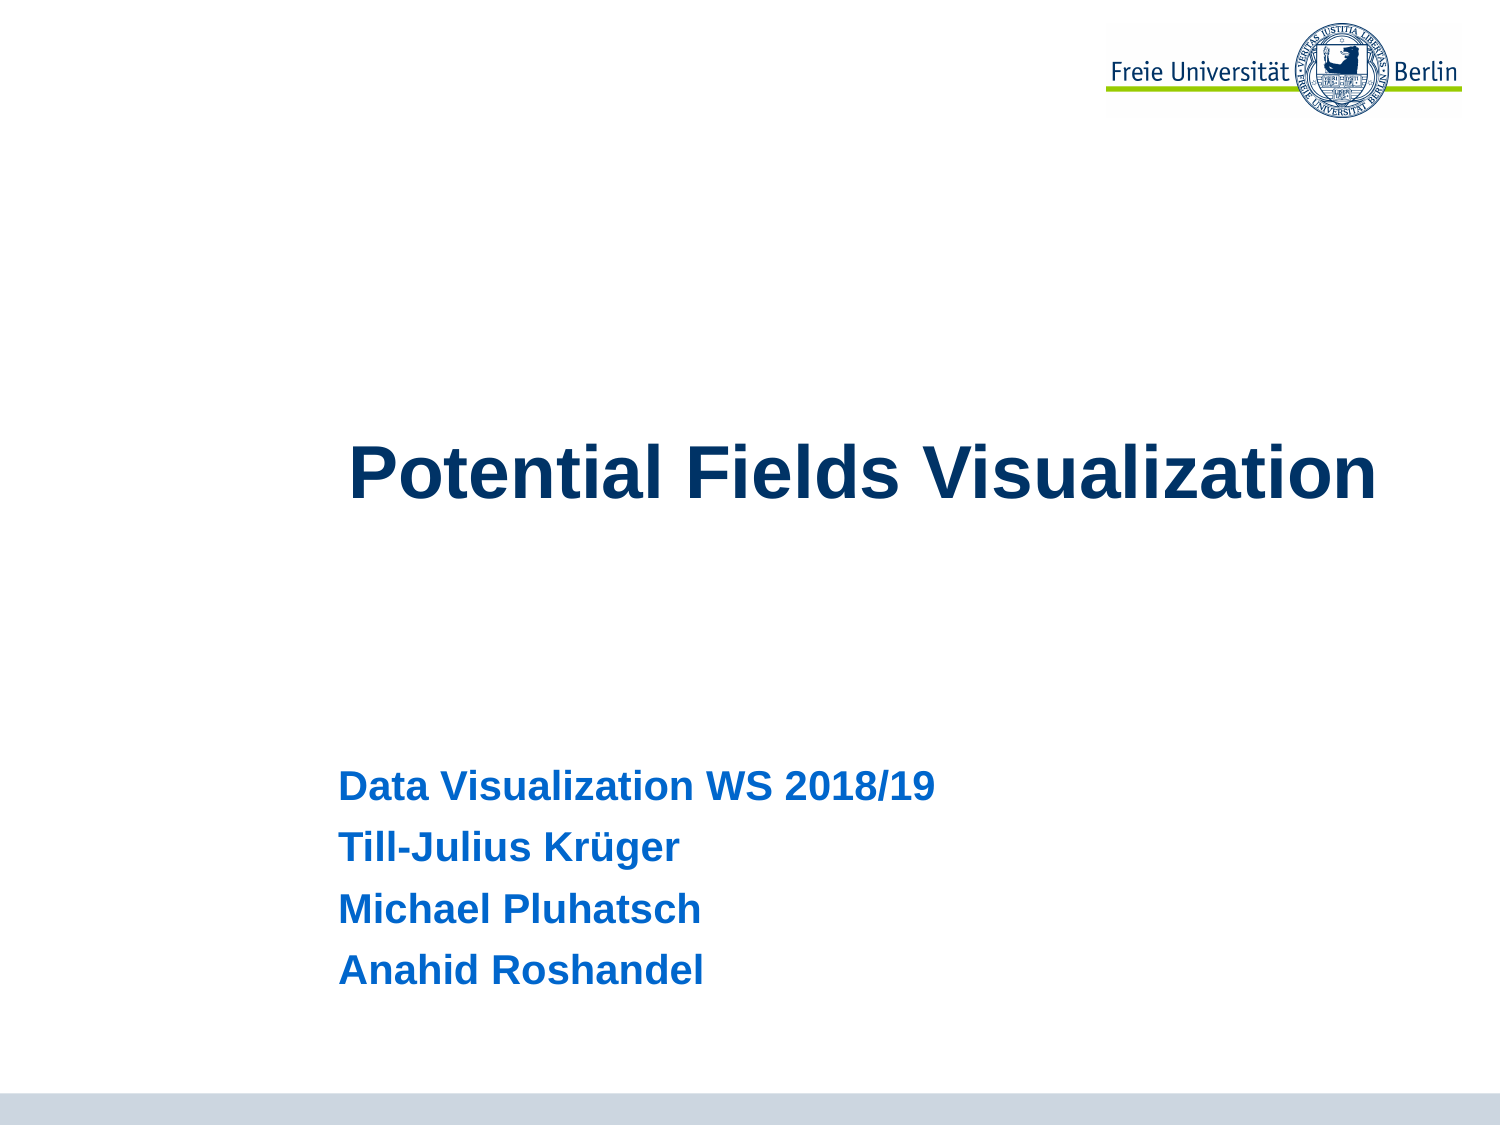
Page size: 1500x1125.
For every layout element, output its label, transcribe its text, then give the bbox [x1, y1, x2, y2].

subtitle Data Visualization WS 2018/19 Till-Julius Krüger Michael Pluhatsch Anahid Roshandel [279, 757, 1459, 932]
title Potential Fields Visualization [289, 423, 1459, 665]
picture [1106, 23, 1462, 118]
